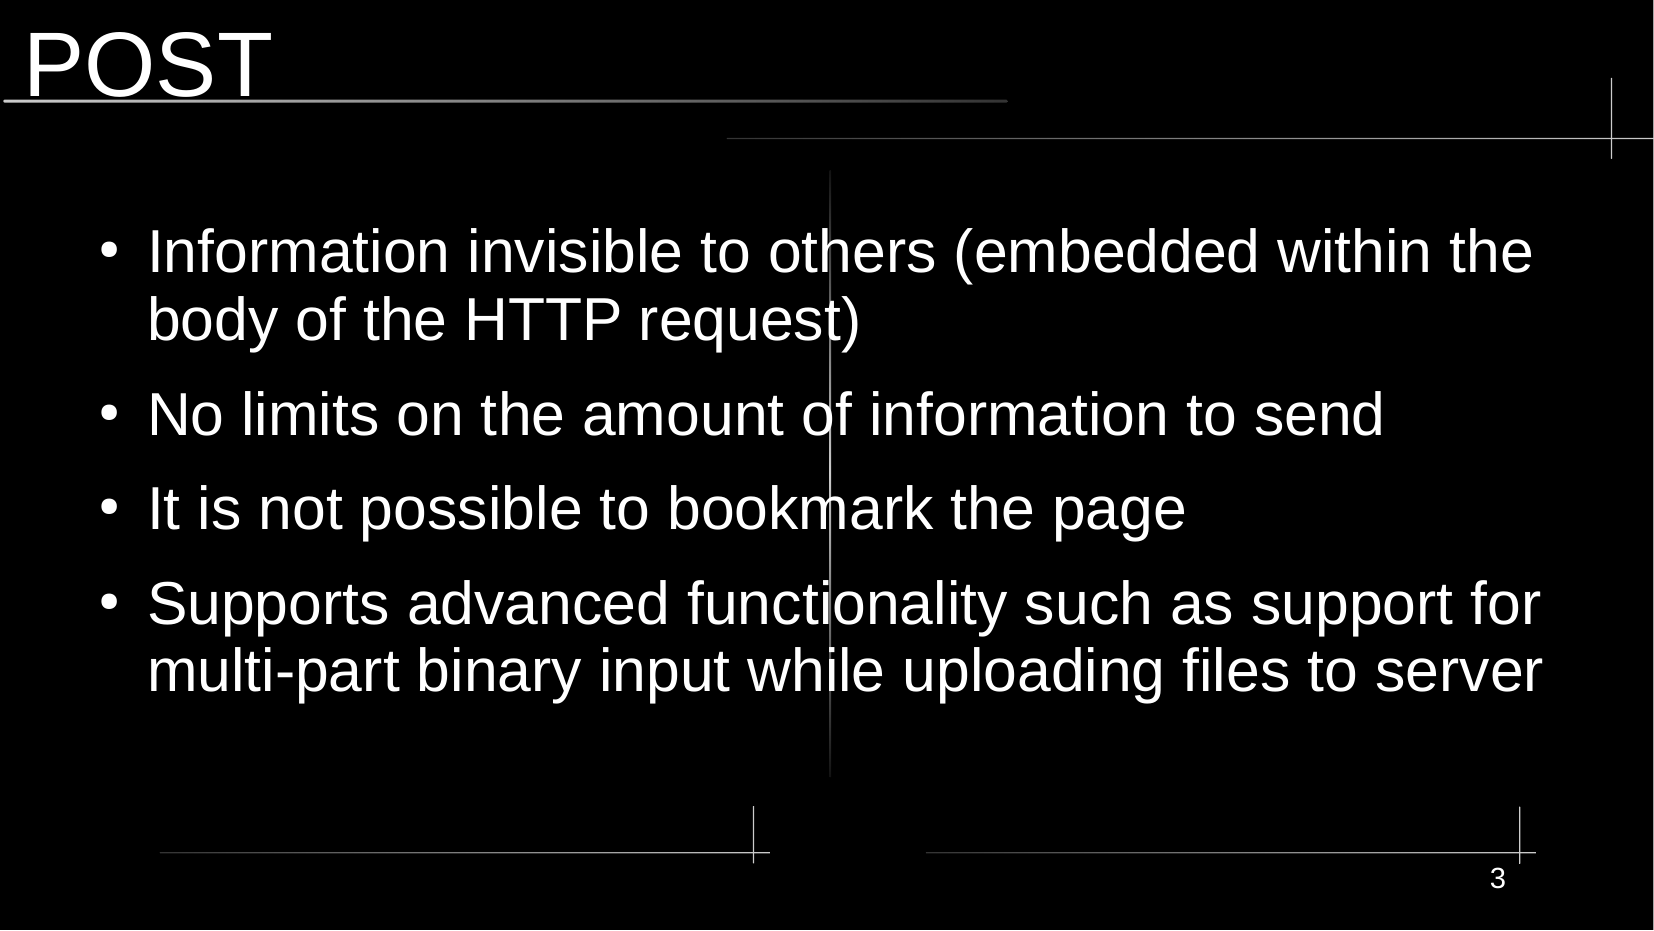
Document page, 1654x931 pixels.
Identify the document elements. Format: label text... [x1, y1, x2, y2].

title POST [23, 11, 1589, 119]
list Information invisible to others (embedded within the body of the HTTP request) No limits on the amount of information to send It is not possible to bookmark the page Supports advanced functionality such as support for multi-part binary input while uploading files to server [82, 217, 1571, 758]
